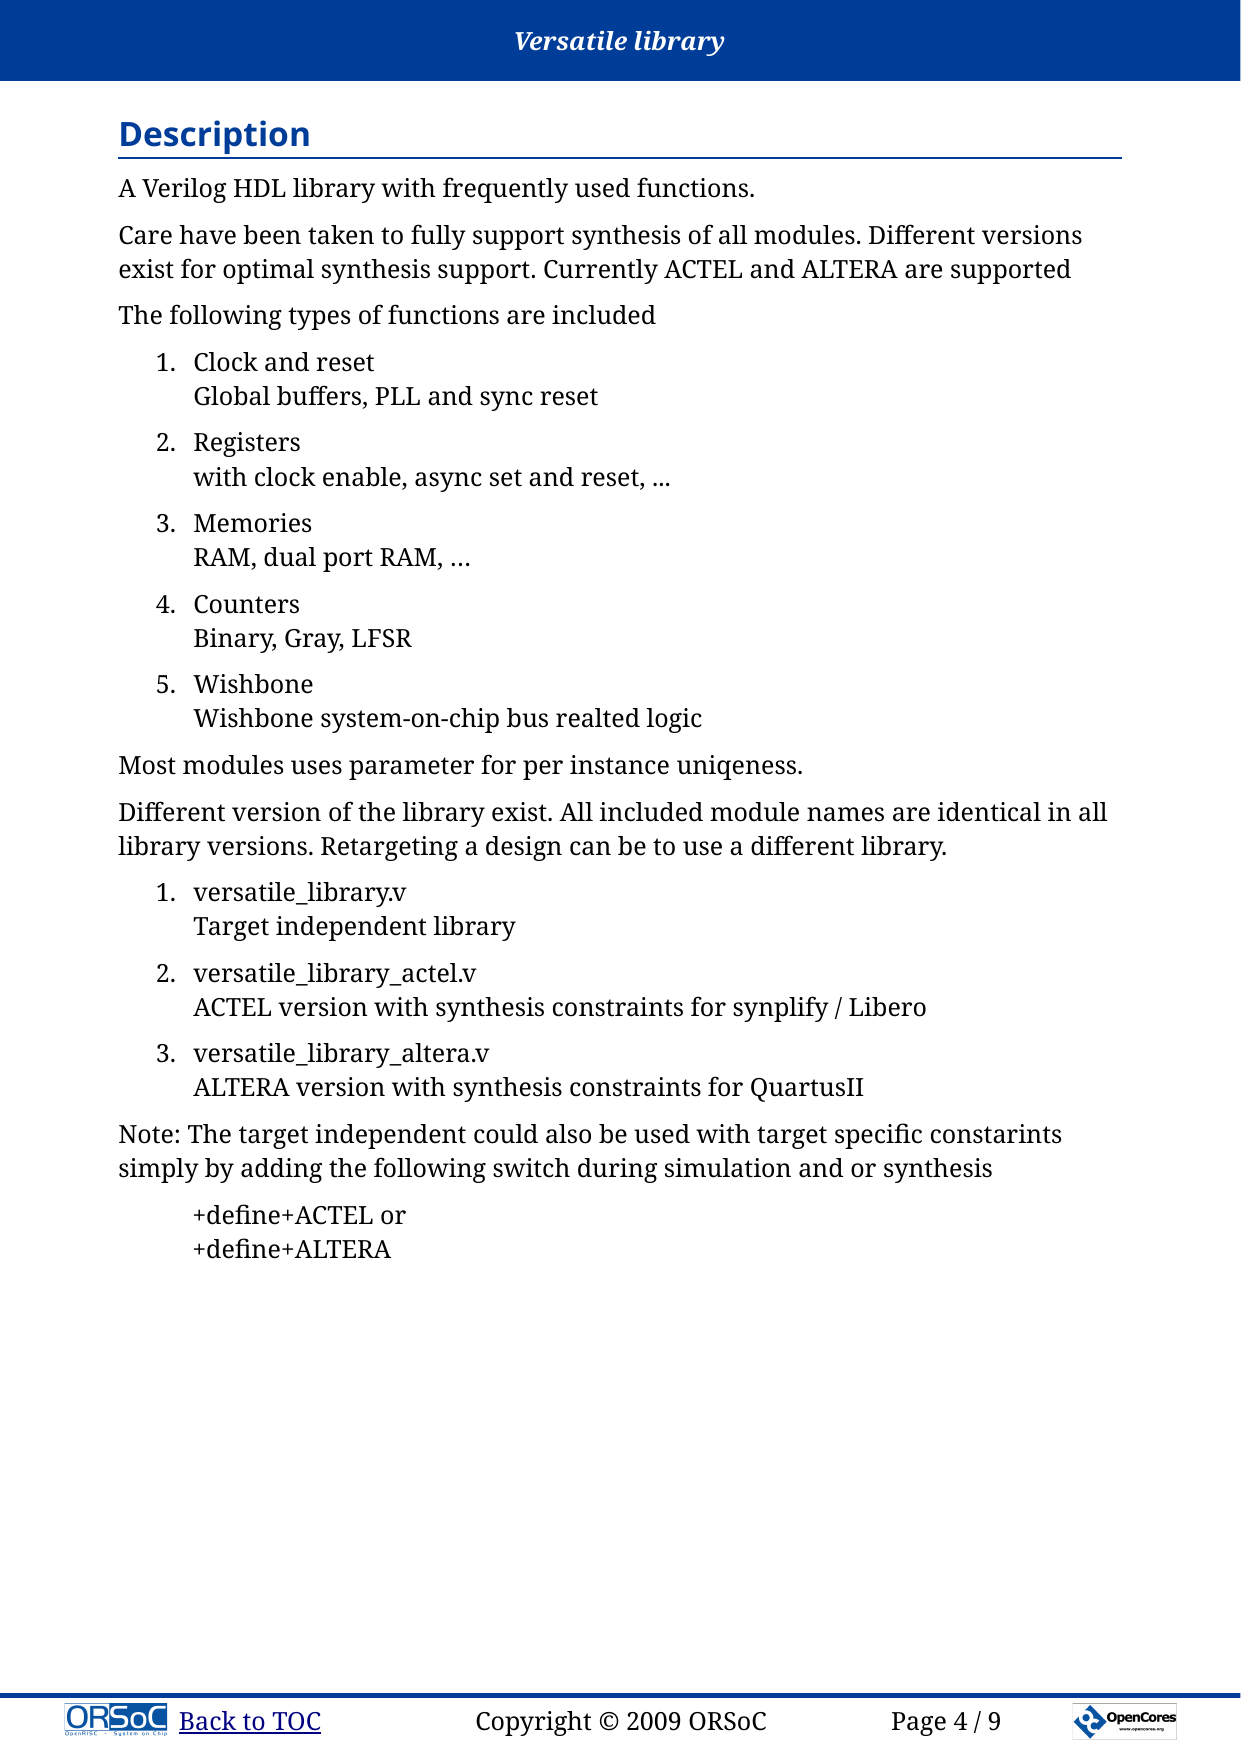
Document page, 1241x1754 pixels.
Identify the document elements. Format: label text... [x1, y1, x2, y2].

list Wishbone Wishbone system-on-chip bus realted logic [156, 667, 1122, 735]
list Memories RAM, dual port RAM, … [156, 506, 1122, 574]
text Most modules uses parameter for per instance uniqeness. [118, 748, 1122, 782]
list Clock and reset Global buffers, PLL and sync reset [156, 344, 1122, 413]
text Care have been taken to fully support synthesis of all modules. Different versions exist for optimal synthesis support. Currently ACTEL and ALTERA are supported [118, 217, 1122, 285]
text Different version of the library exist. All included module names are identical in all library versions. Retargeting a design can be to use a different library. [118, 794, 1122, 862]
text +define+ACTEL or +define+ALTERA [118, 1197, 1122, 1265]
list versatile_library.v Target independent library [156, 875, 1122, 943]
text Note: The target independent could also be used with target specific constarints simply by adding the following switch during simulation and or synthesis [118, 1117, 1122, 1185]
subtitle Description [118, 111, 1122, 157]
picture [1072, 1703, 1177, 1740]
list Counters Binary, Gray, LFSR [156, 586, 1122, 654]
list versatile_library_altera.v ALTERA version with synthesis constraints for QuartusII [156, 1036, 1122, 1104]
picture [64, 1703, 168, 1736]
list Registers with clock enable, async set and reset, ... [156, 425, 1122, 493]
list versatile_library_actel.v ACTEL version with synthesis constraints for synplify / Libero [156, 955, 1122, 1023]
text A Verilog HDL library with frequently used functions. [118, 171, 1122, 205]
text The following types of functions are included [118, 298, 1122, 332]
